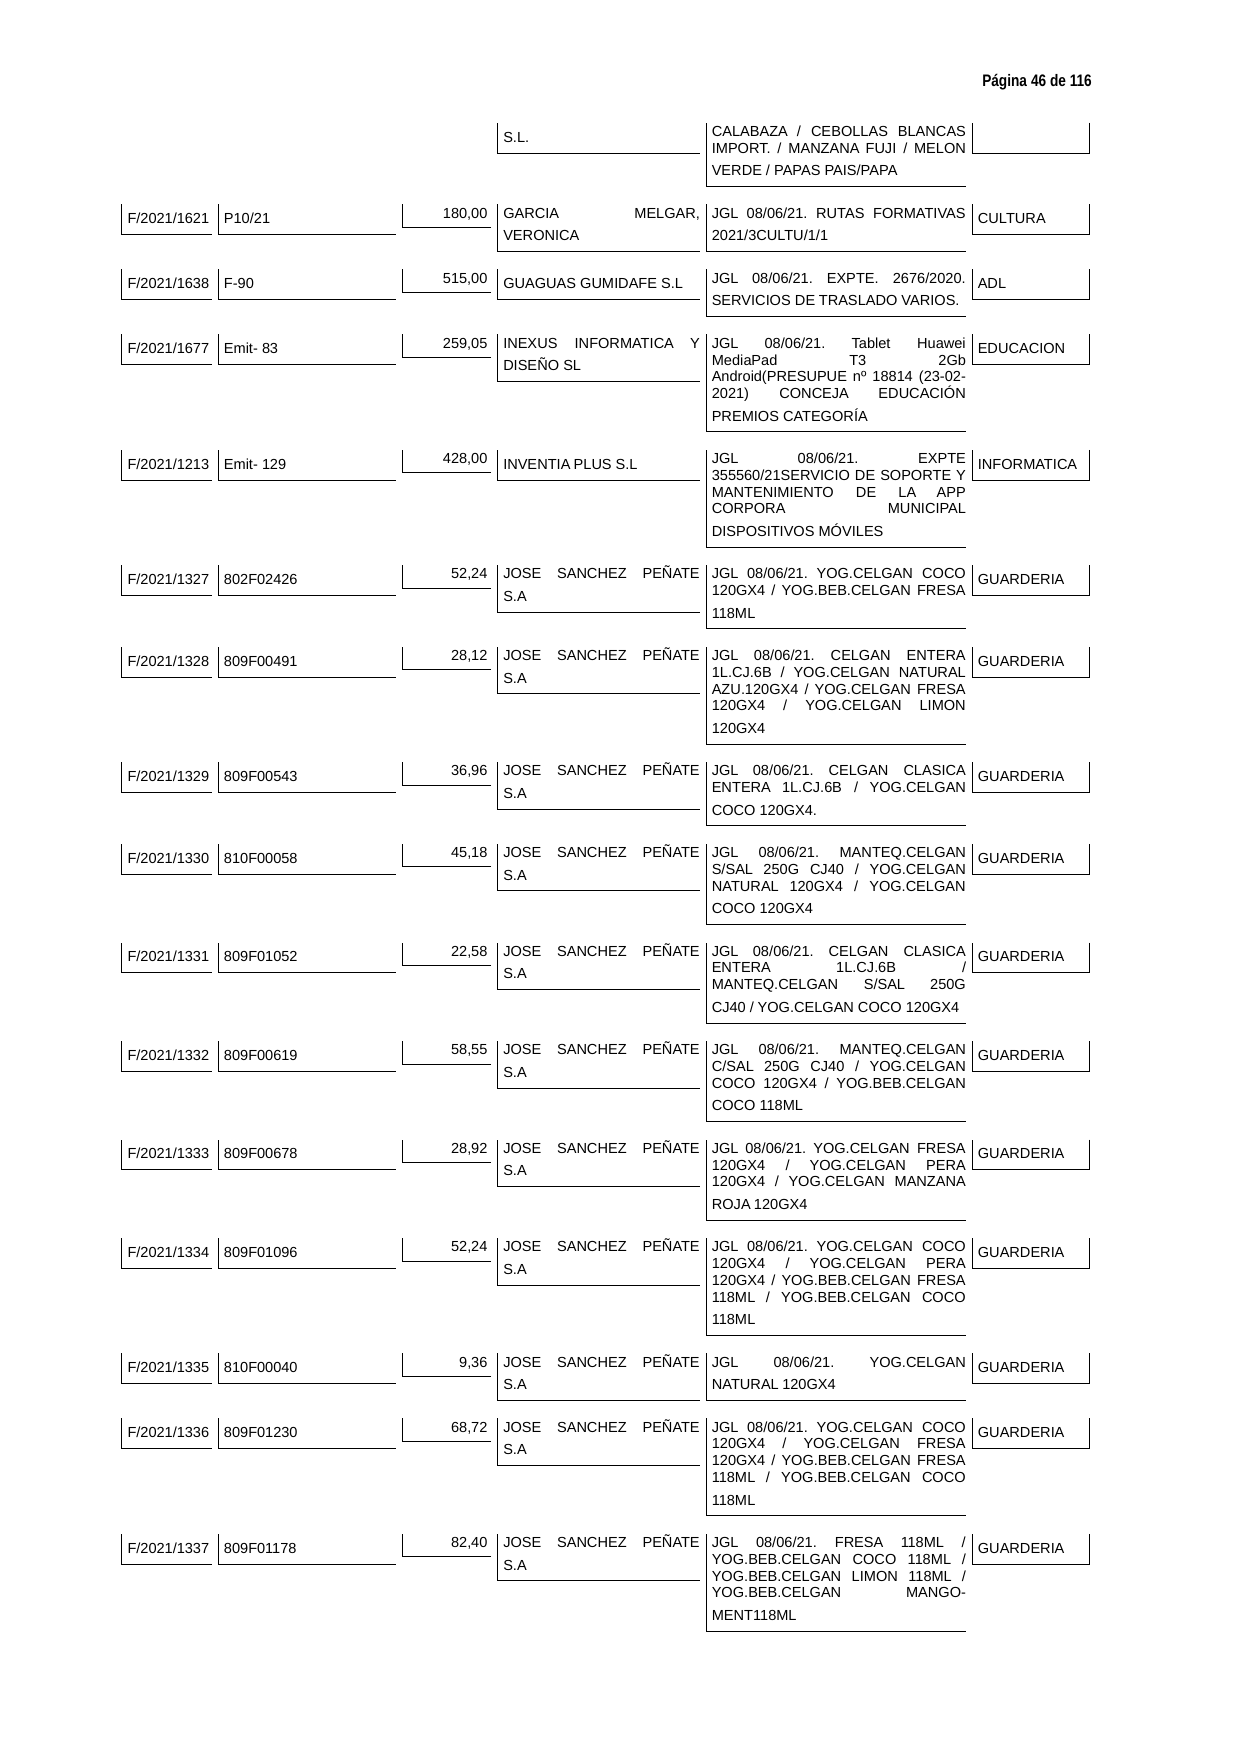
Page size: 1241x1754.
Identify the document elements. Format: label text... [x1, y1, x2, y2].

table_cell 180,00 [399, 201, 494, 266]
table_cell F/2021/1327 [118, 562, 215, 644]
table_cell P10/21 [215, 201, 399, 266]
table_cell GUARDERIA [969, 644, 1092, 759]
table_cell 28,12 [399, 644, 494, 759]
table_cell [215, 120, 399, 201]
table_cell GUARDERIA [969, 1415, 1092, 1531]
table_cell JOSE SANCHEZ PEÑATE S.A [494, 759, 703, 841]
table_cell GUARDERIA [969, 1531, 1092, 1646]
table_cell Emit- 83 [215, 331, 399, 447]
table_cell GUARDERIA [969, 562, 1092, 644]
table_cell GUARDERIA [969, 940, 1092, 1038]
table_cell 810F00040 [215, 1350, 399, 1415]
table_cell JOSE SANCHEZ PEÑATE S.A [494, 940, 703, 1038]
table_cell F/2021/1333 [118, 1137, 215, 1235]
table_cell EDUCACION [969, 331, 1092, 447]
table_cell CULTURA [969, 201, 1092, 266]
table_cell GUARDERIA [969, 841, 1092, 939]
table_cell JGL 08/06/21. CELGAN CLASICA ENTERA 1L.CJ.6B / YOG.CELGAN COCO 120GX4. [703, 759, 969, 841]
table_cell JOSE SANCHEZ PEÑATE S.A [494, 1038, 703, 1137]
table_cell F/2021/1336 [118, 1415, 215, 1531]
table_cell JOSE SANCHEZ PEÑATE S.A [494, 1137, 703, 1235]
table_cell 28,92 [399, 1137, 494, 1235]
table_cell JGL 08/06/21. YOG.CELGAN NATURAL 120GX4 [703, 1350, 969, 1415]
table_cell JOSE SANCHEZ PEÑATE S.A [494, 1235, 703, 1350]
table_cell GUAGUAS GUMIDAFE S.L [494, 266, 703, 331]
table_cell GUARDERIA [969, 1038, 1092, 1137]
table_cell JGL 08/06/21. MANTEQ.CELGAN C/SAL 250G CJ40 / YOG.CELGAN COCO 120GX4 / YOG.BEB.CELGAN COCO 118ML [703, 1038, 969, 1137]
table_cell JGL 08/06/21. YOG.CELGAN COCO 120GX4 / YOG.BEB.CELGAN FRESA 118ML [703, 562, 969, 644]
table_cell 809F01096 [215, 1235, 399, 1350]
table_cell F/2021/1328 [118, 644, 215, 759]
table_cell CALABAZA / CEBOLLAS BLANCAS IMPORT. / MANZANA FUJI / MELON VERDE / PAPAS PAIS/PAPA [703, 120, 969, 201]
table_cell 52,24 [399, 1235, 494, 1350]
table_cell 809F00678 [215, 1137, 399, 1235]
table_cell 68,72 [399, 1415, 494, 1531]
table_cell 52,24 [399, 562, 494, 644]
table_cell GUARDERIA [969, 1137, 1092, 1235]
table_cell GARCIA MELGAR, VERONICA [494, 201, 703, 266]
table_cell 259,05 [399, 331, 494, 447]
table_cell 802F02426 [215, 562, 399, 644]
table_cell 9,36 [399, 1350, 494, 1415]
table_cell 428,00 [399, 447, 494, 562]
table_cell [969, 120, 1092, 201]
table_cell 58,55 [399, 1038, 494, 1137]
table_cell JGL 08/06/21. FRESA 118ML / YOG.BEB.CELGAN COCO 118ML / YOG.BEB.CELGAN LIMON 118ML / YOG.BEB.CELGAN MANGO-MENT118ML [703, 1531, 969, 1646]
table_cell F/2021/1331 [118, 940, 215, 1038]
table_cell JOSE SANCHEZ PEÑATE S.A [494, 1531, 703, 1646]
table_cell JOSE SANCHEZ PEÑATE S.A [494, 644, 703, 759]
table_cell F/2021/1677 [118, 331, 215, 447]
table_cell F/2021/1334 [118, 1235, 215, 1350]
table_cell JGL 08/06/21. YOG.CELGAN COCO 120GX4 / YOG.CELGAN FRESA 120GX4 / YOG.BEB.CELGAN FRESA 118ML / YOG.BEB.CELGAN COCO 118ML [703, 1415, 969, 1531]
table_cell GUARDERIA [969, 1235, 1092, 1350]
table_cell JGL 08/06/21. RUTAS FORMATIVAS 2021/3CULTU/1/1 [703, 201, 969, 266]
table_cell 809F00491 [215, 644, 399, 759]
table_cell 809F01052 [215, 940, 399, 1038]
table_cell INVENTIA PLUS S.L [494, 447, 703, 562]
table_cell 809F00619 [215, 1038, 399, 1137]
table_cell F-90 [215, 266, 399, 331]
table_cell 515,00 [399, 266, 494, 331]
table_cell INEXUS INFORMATICA Y DISEÑO SL [494, 331, 703, 447]
table_cell JGL 08/06/21. CELGAN CLASICA ENTERA 1L.CJ.6B / MANTEQ.CELGAN S/SAL 250G CJ40 / YOG.CELGAN COCO 120GX4 [703, 940, 969, 1038]
table_cell 82,40 [399, 1531, 494, 1646]
table_cell F/2021/1335 [118, 1350, 215, 1415]
table_cell [399, 120, 494, 201]
table_cell JGL 08/06/21. Tablet Huawei MediaPad T3 2Gb Android(PRESUPUE nº 18814 (23-02-2021) CONCEJA EDUCACIÓN PREMIOS CATEGORÍA [703, 331, 969, 447]
table_cell 809F01178 [215, 1531, 399, 1646]
table_cell 809F00543 [215, 759, 399, 841]
table_cell F/2021/1213 [118, 447, 215, 562]
table_cell JOSE SANCHEZ PEÑATE S.A [494, 1415, 703, 1531]
table_cell Emit- 129 [215, 447, 399, 562]
table_cell JGL 08/06/21. YOG.CELGAN COCO 120GX4 / YOG.CELGAN PERA 120GX4 / YOG.BEB.CELGAN FRESA 118ML / YOG.BEB.CELGAN COCO 118ML [703, 1235, 969, 1350]
table_cell [118, 120, 215, 201]
table_cell F/2021/1332 [118, 1038, 215, 1137]
table_cell 22,58 [399, 940, 494, 1038]
table_cell JOSE SANCHEZ PEÑATE S.A [494, 1350, 703, 1415]
table_cell 810F00058 [215, 841, 399, 939]
table_cell GUARDERIA [969, 1350, 1092, 1415]
table_cell F/2021/1337 [118, 1531, 215, 1646]
table_cell 36,96 [399, 759, 494, 841]
table_cell JGL 08/06/21. EXPTE. 2676/2020. SERVICIOS DE TRASLADO VARIOS. [703, 266, 969, 331]
table_cell S.L. [494, 120, 703, 201]
table_cell ADL [969, 266, 1092, 331]
table_cell F/2021/1638 [118, 266, 215, 331]
table_cell JGL 08/06/21. MANTEQ.CELGAN S/SAL 250G CJ40 / YOG.CELGAN NATURAL 120GX4 / YOG.CELGAN COCO 120GX4 [703, 841, 969, 939]
table_cell F/2021/1329 [118, 759, 215, 841]
table_cell JOSE SANCHEZ PEÑATE S.A [494, 841, 703, 939]
table_cell JGL 08/06/21. YOG.CELGAN FRESA 120GX4 / YOG.CELGAN PERA 120GX4 / YOG.CELGAN MANZANA ROJA 120GX4 [703, 1137, 969, 1235]
table_cell F/2021/1621 [118, 201, 215, 266]
table_cell 809F01230 [215, 1415, 399, 1531]
table_cell INFORMATICA [969, 447, 1092, 562]
table_cell GUARDERIA [969, 759, 1092, 841]
table_cell JOSE SANCHEZ PEÑATE S.A [494, 562, 703, 644]
table_cell F/2021/1330 [118, 841, 215, 939]
table_cell JGL 08/06/21. EXPTE 355560/21SERVICIO DE SOPORTE Y MANTENIMIENTO DE LA APP CORPORA MUNICIPAL DISPOSITIVOS MÓVILES [703, 447, 969, 562]
table_cell JGL 08/06/21. CELGAN ENTERA 1L.CJ.6B / YOG.CELGAN NATURAL AZU.120GX4 / YOG.CELGAN FRESA 120GX4 / YOG.CELGAN LIMON 120GX4 [703, 644, 969, 759]
table_cell 45,18 [399, 841, 494, 939]
